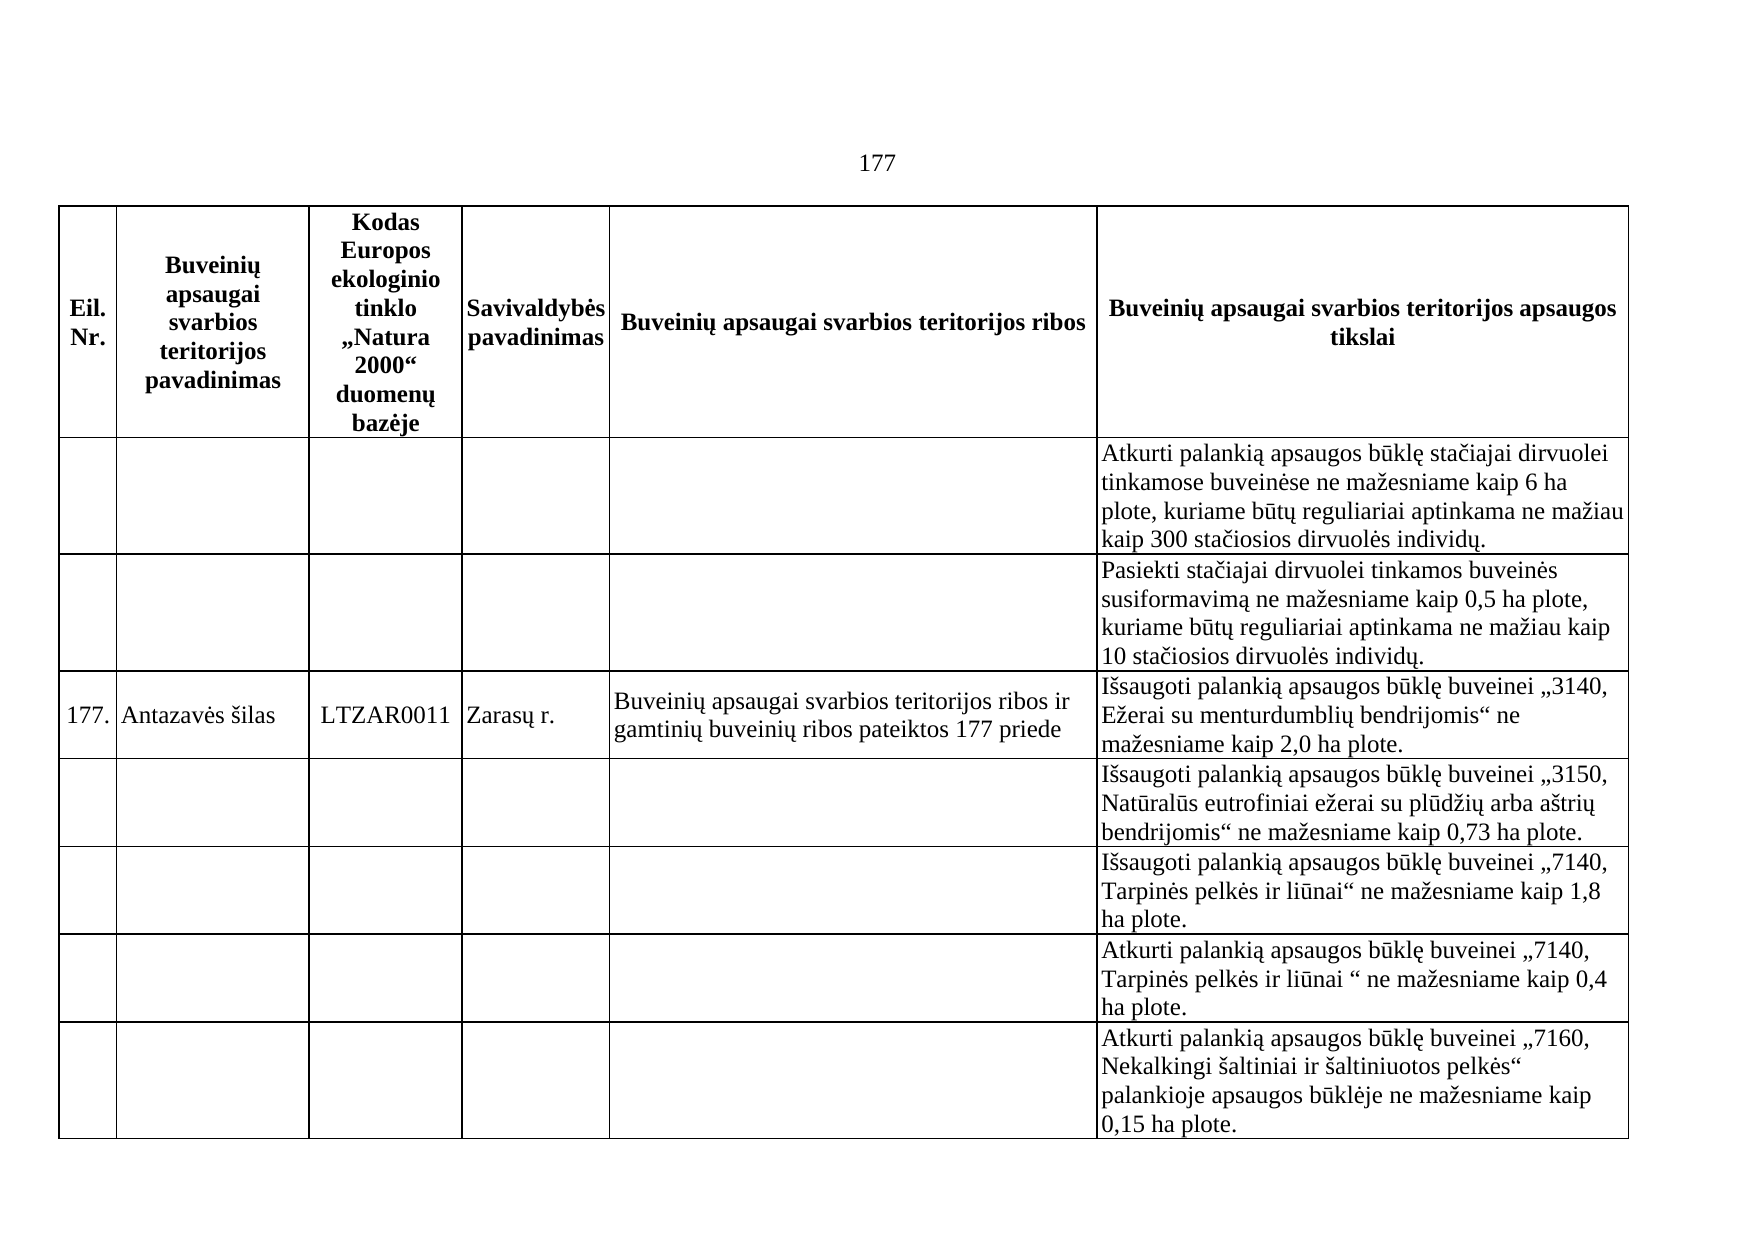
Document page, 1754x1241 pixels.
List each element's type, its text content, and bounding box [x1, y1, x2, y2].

table_header Savivaldybės pavadinimas [463, 207, 609, 437]
table_cell [310, 1023, 461, 1138]
table_cell [60, 555, 116, 670]
table_cell Pasiekti stačiajai dirvuolei tinkamos buveinės susiformavimą ne mažesniame kaip 0,5 ha plote, kuriame būtų reguliariai aptinkama ne mažiau kaip 10 stačiosios dirvuolės individų. [1098, 555, 1628, 670]
table_cell [610, 935, 1096, 1021]
table_cell Išsaugoti palankią apsaugos būklę buveinei „3150, Natūralūs eutrofiniai ežerai su plūdžių arba aštrių bendrijomis“ ne mažesniame kaip 0,73 ha plote. [1098, 759, 1628, 846]
table_header Kodas Europos ekologinio tinklo „Natura 2000“ duomenų bazėje [310, 207, 461, 437]
table_header Eil. Nr. [60, 207, 116, 437]
table_cell [610, 555, 1096, 670]
table_cell [60, 847, 116, 933]
table_cell [117, 555, 308, 670]
table_cell Atkurti palankią apsaugos būklę buveinei „7140, Tarpinės pelkės ir liūnai “ ne mažesniame kaip 0,4 ha plote. [1098, 935, 1628, 1021]
table_cell Zarasų r. [463, 672, 609, 758]
table_cell [60, 438, 116, 553]
table_cell LTZAR0011 [310, 672, 461, 758]
table_cell [117, 438, 308, 553]
table_cell [463, 847, 609, 933]
table_cell [463, 438, 609, 553]
table_cell Atkurti palankią apsaugos būklę stačiajai dirvuolei tinkamose buveinėse ne mažesniame kaip 6 ha plote, kuriame būtų reguliariai aptinkama ne mažiau kaip 300 stačiosios dirvuolės individų. [1098, 438, 1628, 553]
table_cell Išsaugoti palankią apsaugos būklę buveinei „3140, Ežerai su menturdumblių bendrijomis“ ne mažesniame kaip 2,0 ha plote. [1098, 672, 1628, 758]
table_cell [117, 759, 308, 846]
table_cell [610, 847, 1096, 933]
table_cell [117, 847, 308, 933]
table_header Buveinių apsaugai svarbios teritorijos pavadinimas [117, 207, 308, 437]
table_cell [463, 555, 609, 670]
table_cell Antazavės šilas [117, 672, 308, 758]
table_cell [310, 935, 461, 1021]
table_cell [463, 1023, 609, 1138]
table_cell Atkurti palankią apsaugos būklę buveinei „7160, Nekalkingi šaltiniai ir šaltiniuotos pelkės“ palankioje apsaugos būklėje ne mažesniame kaip 0,15 ha plote. [1098, 1023, 1628, 1138]
table_header Buveinių apsaugai svarbios teritorijos apsaugos tikslai [1098, 207, 1628, 437]
table_cell [610, 1023, 1096, 1138]
table_cell [117, 1023, 308, 1138]
table_cell [610, 759, 1096, 846]
table_cell [610, 438, 1096, 553]
table_cell [60, 935, 116, 1021]
table_cell [60, 759, 116, 846]
table_cell [310, 438, 461, 553]
table_cell [310, 555, 461, 670]
table_cell Buveinių apsaugai svarbios teritorijos ribos ir gamtinių buveinių ribos pateiktos 177 priede [610, 672, 1096, 758]
table_cell 177. [60, 672, 116, 758]
table_cell [60, 1023, 116, 1138]
table_cell [463, 759, 609, 846]
table_cell [117, 935, 308, 1021]
table_header Buveinių apsaugai svarbios teritorijos ribos [610, 207, 1096, 437]
table_cell [310, 847, 461, 933]
table_cell [310, 759, 461, 846]
table_cell Išsaugoti palankią apsaugos būklę buveinei „7140, Tarpinės pelkės ir liūnai“ ne mažesniame kaip 1,8 ha plote. [1098, 847, 1628, 933]
table_cell [463, 935, 609, 1021]
